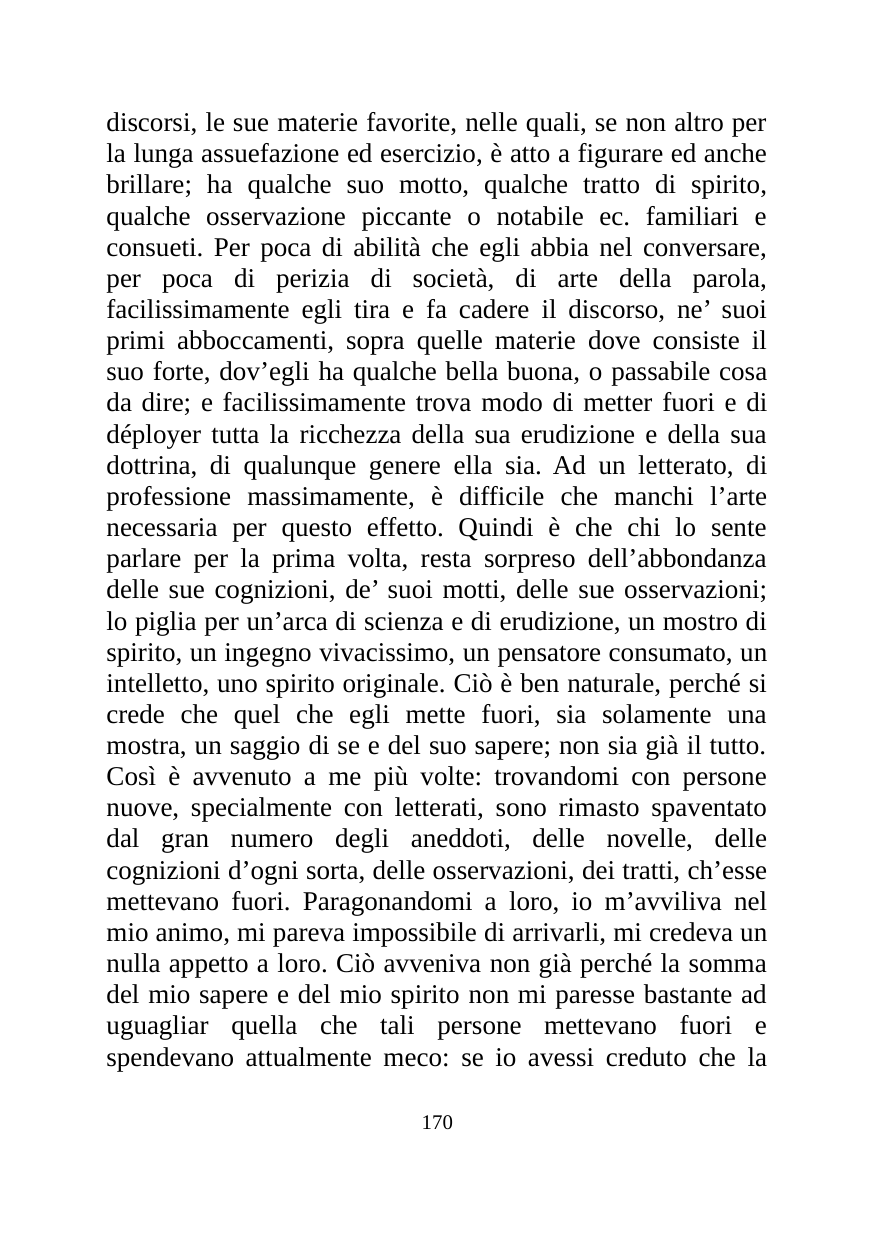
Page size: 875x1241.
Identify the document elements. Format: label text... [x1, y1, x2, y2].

text discorsi, le sue materie favorite, nelle quali, se non altro per la lunga assuefazione ed esercizio, è atto a figurare ed anche brillare; ha qualche suo motto, qualche tratto di spirito, qualche osservazione piccante o notabile ec. familiari e consueti. Per poca di abilità che egli abbia nel conversare, per poca di perizia di società, di arte della parola, facilissimamente egli tira e fa cadere il discorso, ne’ suoi primi abboccamenti, sopra quelle materie dove consiste il suo forte, dov’egli ha qualche bella buona, o passabile cosa da dire; e facilissimamente trova modo di metter fuori e di déployer tutta la ricchezza della sua erudizione e della sua dottrina, di qualunque genere ella sia. Ad un letterato, di professione massimamente, è difficile che manchi l’arte necessaria per questo effetto. Quindi è che chi lo sente parlare per la prima volta, resta sorpreso dell’abbondanza delle sue cognizioni, de’ suoi motti, delle sue osservazioni; lo piglia per un’arca di scienza e di erudizione, un mostro di spirito, un ingegno vivacissimo, un pensatore consumato, un intelletto, uno spirito originale. Ciò è ben naturale, perché si crede che quel che egli mette fuori, sia solamente una mostra, un saggio di se e del suo sapere; non sia già il tutto. Così è avvenuto a me più volte: trovandomi con persone nuove, specialmente con letterati, sono rimasto spaventato dal gran numero degli aneddoti, delle novelle, delle cognizioni d’ogni sorta, delle osservazioni, dei tratti, ch’esse mettevano fuori. Paragonandomi a loro, io m’avviliva nel mio animo, mi pareva impossibile di arrivarli, mi credeva un nulla appetto a loro. Ciò avveniva non già perché la somma del mio sapere e del mio spirito non mi paresse bastante ad uguagliar quella che tali persone mettevano fuori e spendevano attualmente meco: se io avessi creduto che la [106, 106, 768, 1072]
